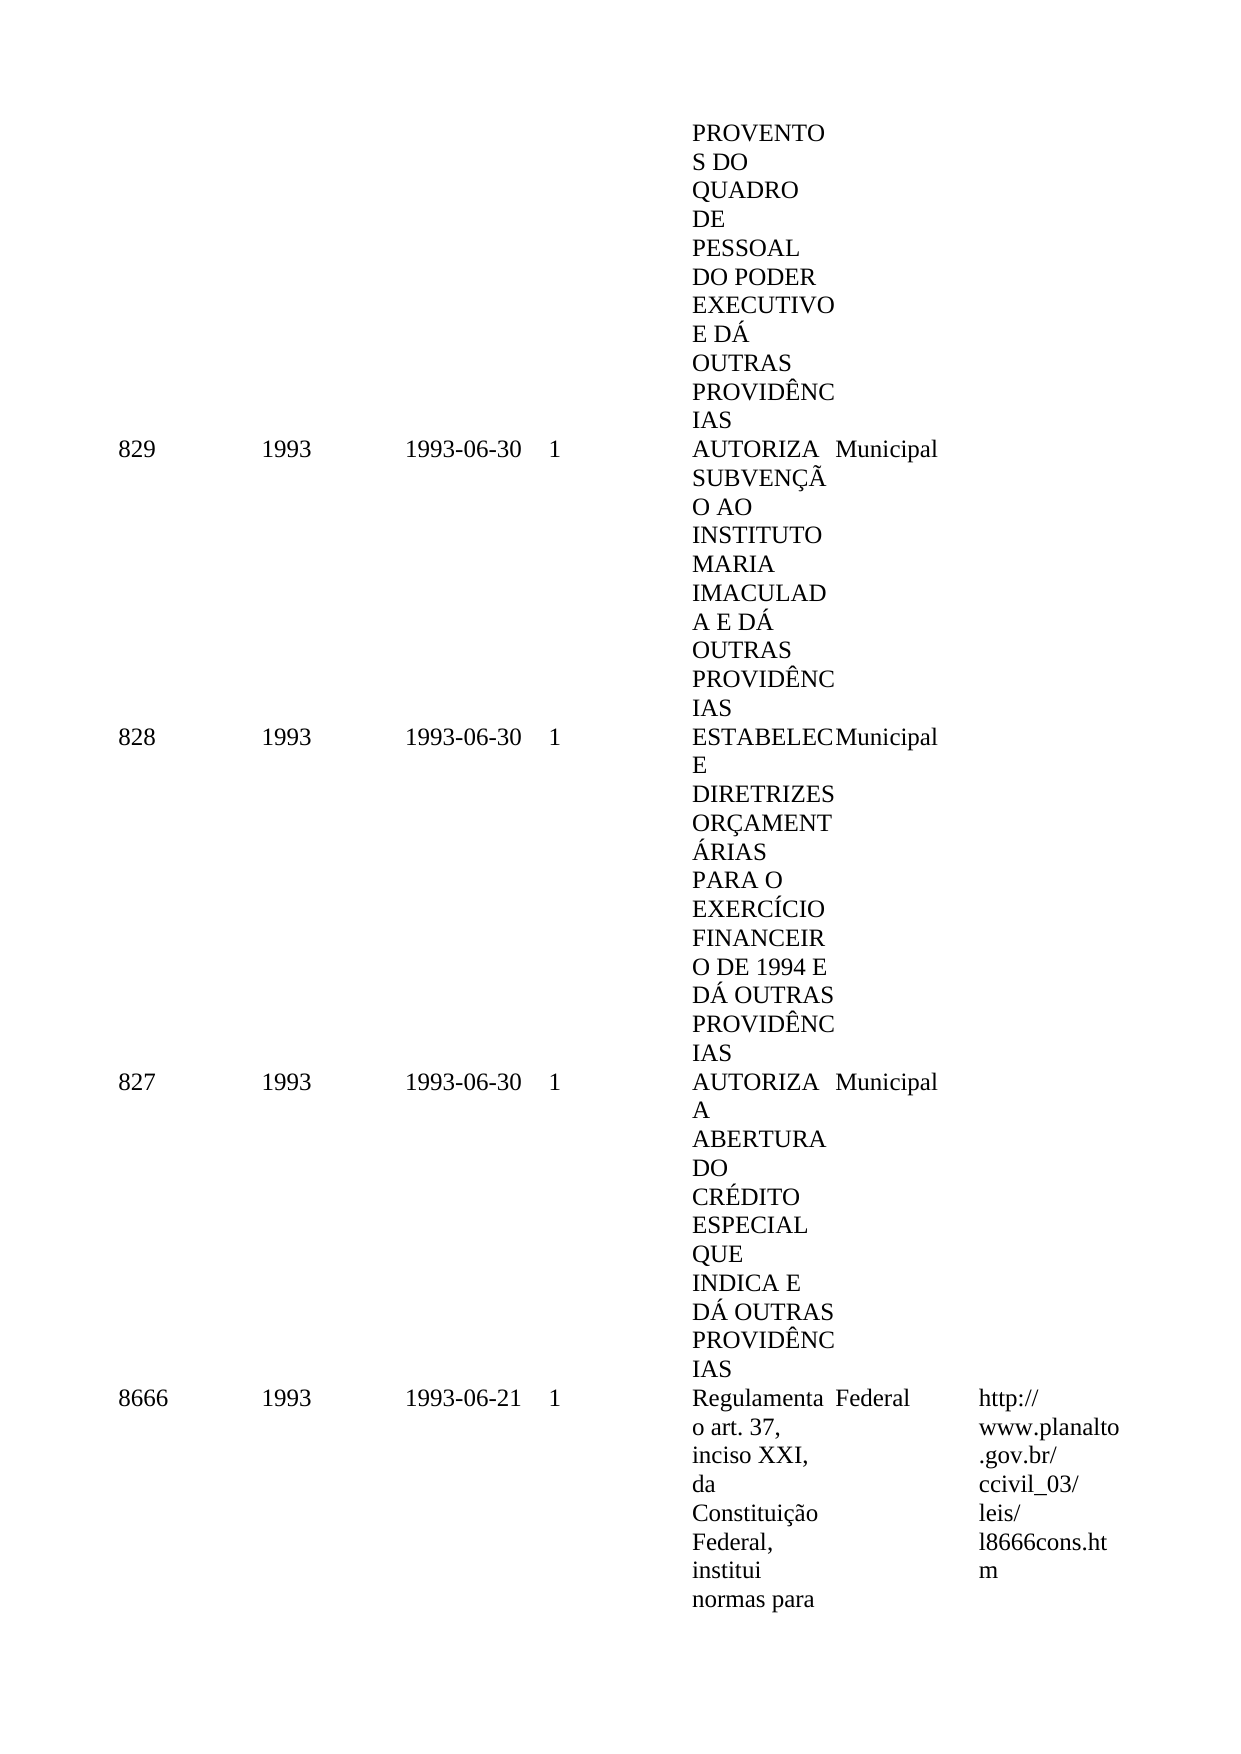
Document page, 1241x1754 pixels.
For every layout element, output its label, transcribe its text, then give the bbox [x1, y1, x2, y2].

table_cell [548, 118, 692, 434]
table_cell 1993-06-30 [405, 722, 548, 1067]
table_cell [261, 118, 405, 434]
table_cell [979, 722, 1122, 1067]
table_cell [979, 1067, 1122, 1383]
table_cell 1993 [261, 722, 405, 1067]
table_cell AUTORIZA A ABERTURA DO CRÉDITO ESPECIAL QUE INDICA E DÁ OUTRAS PROVIDÊNCIAS [692, 1067, 835, 1383]
table_cell 8666 [118, 1383, 261, 1613]
table_cell Municipal [835, 1067, 979, 1383]
table_cell [835, 118, 979, 434]
table_cell 1993 [261, 1383, 405, 1613]
table_cell 1 [548, 1067, 692, 1383]
table_cell 1993-06-21 [405, 1383, 548, 1613]
table_cell ESTABELECE DIRETRIZES ORÇAMENTÁRIAS PARA O EXERCÍCIO FINANCEIRO DE 1994 E DÁ OUTRAS PROVIDÊNCIAS [692, 722, 835, 1067]
table_cell [979, 434, 1122, 722]
table_cell 1993-06-30 [405, 434, 548, 722]
table_cell [405, 118, 548, 434]
table_cell AUTORIZA SUBVENÇÃO AO INSTITUTO MARIA IMACULADA E DÁ OUTRAS PROVIDÊNCIAS [692, 434, 835, 722]
table_cell 827 [118, 1067, 261, 1383]
table_cell [979, 118, 1122, 434]
table_cell 1 [548, 1383, 692, 1613]
table_cell Regulamenta o art. 37, inciso XXI, da Constituição Federal, institui normas para [692, 1383, 835, 1613]
table_cell PROVENTOS DO QUADRO DE PESSOAL DO PODER EXECUTIVO E DÁ OUTRAS PROVIDÊNCIAS [692, 118, 835, 434]
table_cell Municipal [835, 434, 979, 722]
table_cell 829 [118, 434, 261, 722]
table_cell Municipal [835, 722, 979, 1067]
table_cell http://www.planalto.gov.br/ccivil_03/leis/l8666cons.htm [979, 1383, 1122, 1613]
table_cell 1993-06-30 [405, 1067, 548, 1383]
table_cell [118, 118, 261, 434]
table_cell Federal [835, 1383, 979, 1613]
table_cell 1 [548, 722, 692, 1067]
table_cell 1 [548, 434, 692, 722]
table_cell 828 [118, 722, 261, 1067]
table_cell 1993 [261, 1067, 405, 1383]
table_cell 1993 [261, 434, 405, 722]
